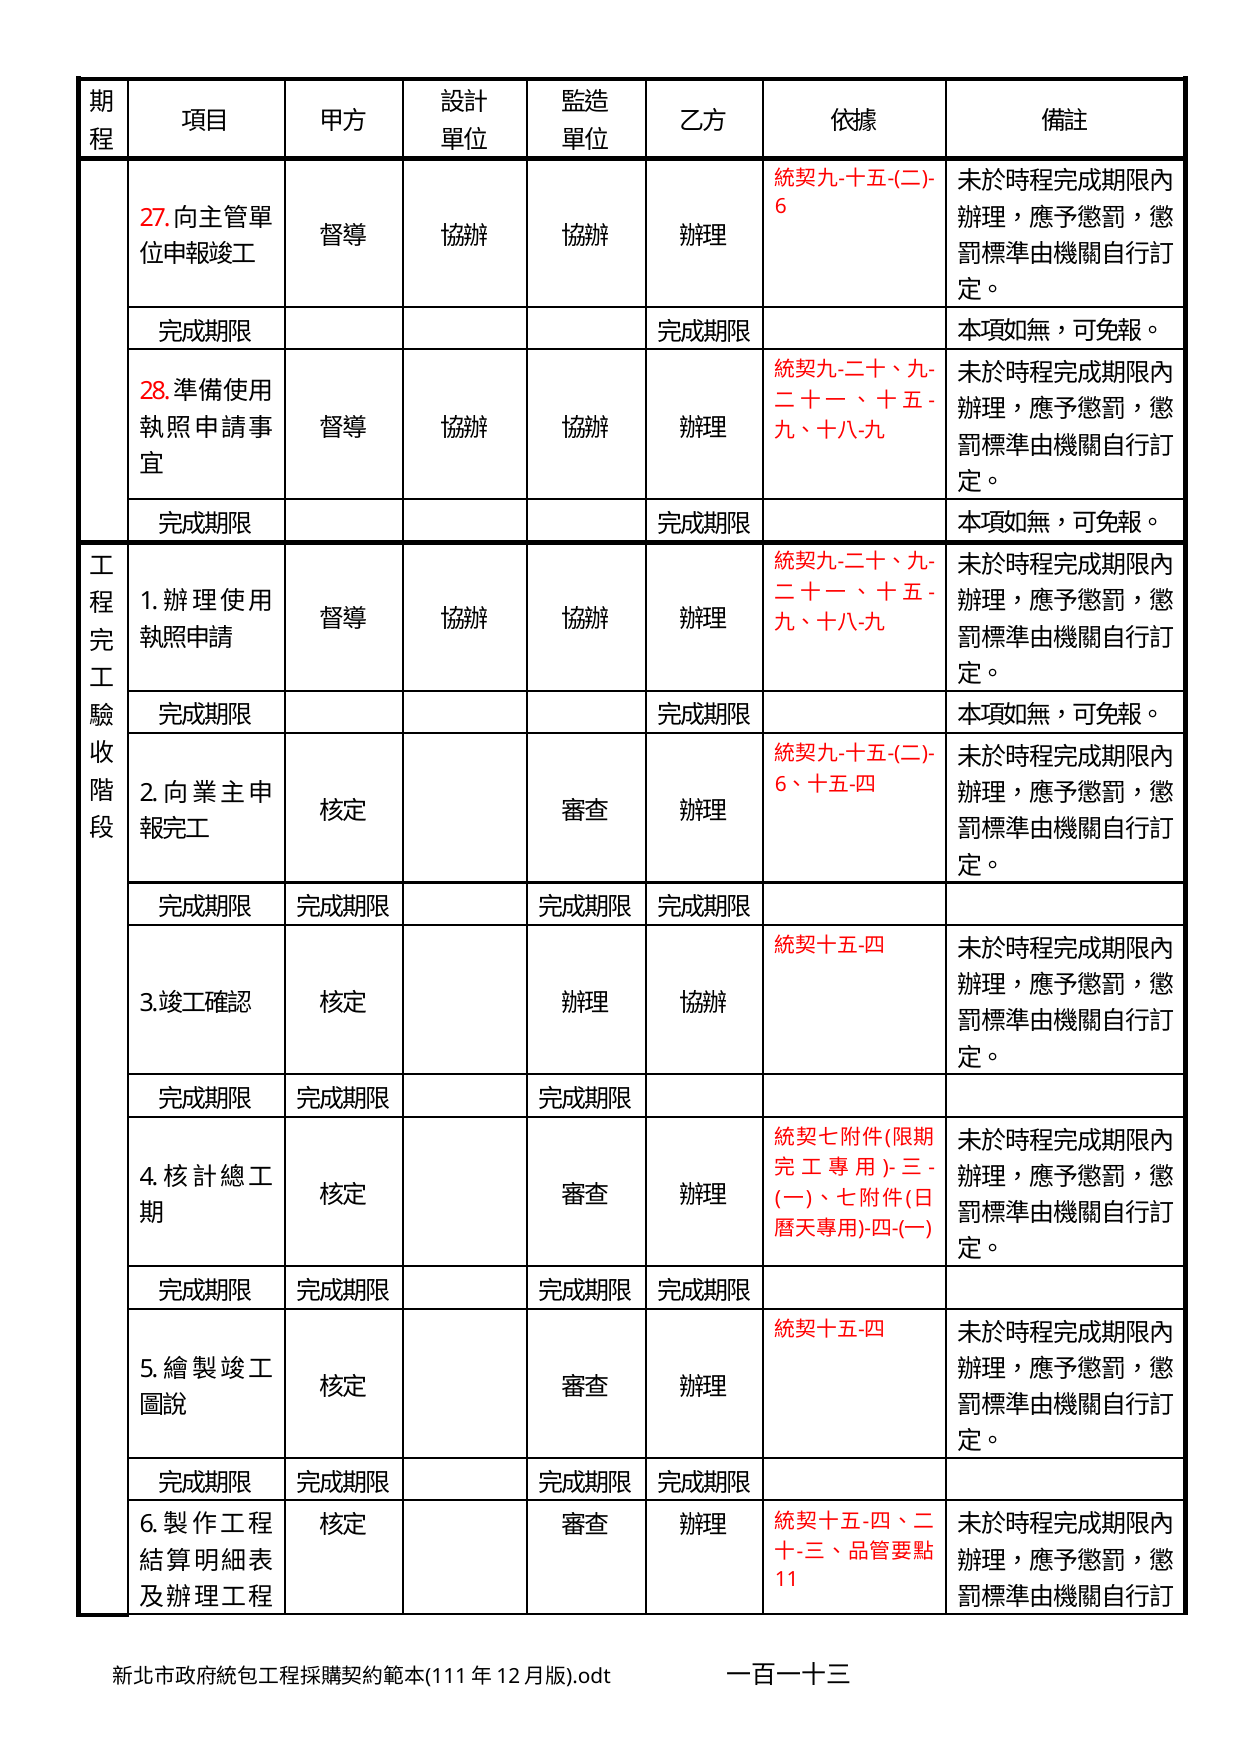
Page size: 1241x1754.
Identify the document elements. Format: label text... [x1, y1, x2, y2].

table_cell [286, 692, 402, 732]
table_cell 完成期限 [528, 1459, 645, 1499]
table_cell [764, 884, 945, 924]
table_cell [286, 308, 402, 348]
table_cell 協辦 [528, 350, 645, 498]
table_header 監造 單位 [528, 81, 645, 156]
table_cell 審查 [528, 1501, 645, 1613]
table_cell 統契七附件(限期完工專用)-三-(一)、七附件(日曆天專用)-四-(一) [764, 1118, 945, 1265]
table_cell 完成期限 [647, 692, 762, 732]
table_cell [404, 1459, 526, 1499]
table_cell 未於時程完成期限內辦理，應予懲罰，懲罰標準由機關自行訂定。 [947, 350, 1183, 498]
table_cell 27.向主管單位申報竣工 [129, 161, 284, 306]
table_cell 完成期限 [528, 1267, 645, 1307]
table_cell 完成期限 [528, 1075, 645, 1116]
table_cell 本項如無，可免報。 [947, 308, 1183, 348]
table_cell [404, 1075, 526, 1116]
table_cell 完成期限 [647, 1267, 762, 1307]
table_cell 完成期限 [286, 1075, 402, 1116]
table_cell [764, 692, 945, 732]
table_cell 完成期限 [129, 1267, 284, 1307]
table_header 甲方 [286, 81, 402, 156]
table_header 設計 單位 [404, 81, 526, 156]
table_cell 完成期限 [647, 308, 762, 348]
table_cell 核定 [286, 926, 402, 1073]
table_cell 辦理 [647, 734, 762, 881]
table_cell 協辦 [528, 161, 645, 306]
table_cell 統契九-十五-(二)-6、十五-四 [764, 734, 945, 881]
table_cell 完成期限 [129, 1075, 284, 1116]
table_cell 協辦 [404, 161, 526, 306]
table_cell [404, 1267, 526, 1307]
table_cell [404, 926, 526, 1073]
table_cell [404, 884, 526, 924]
table_cell [404, 1310, 526, 1457]
table_cell 未於時程完成期限內辦理，應予懲罰，懲罰標準由機關自行訂定。 [947, 161, 1183, 306]
table_header 依據 [764, 81, 945, 156]
table_header 期程 [81, 81, 127, 156]
table_cell 統契九-十五-(二)-6 [764, 161, 945, 306]
table_cell 未於時程完成期限內辦理，應予懲罰，懲罰標準由機關自行訂定。 [947, 1310, 1183, 1457]
table_cell 本項如無，可免報。 [947, 500, 1183, 540]
table_cell 未於時程完成期限內辦理，應予懲罰，懲罰標準由機關自行訂定。 [947, 926, 1183, 1073]
table_cell [286, 500, 402, 540]
table_cell [404, 1118, 526, 1265]
table_cell [404, 308, 526, 348]
table_cell [947, 1267, 1183, 1307]
table_cell 完成期限 [286, 884, 402, 924]
table_cell 完成期限 [647, 500, 762, 540]
table_cell 完成期限 [129, 884, 284, 924]
table_cell 未於時程完成期限內辦理，應予懲罰，懲罰標準由機關自行訂定。 [947, 734, 1183, 881]
table_cell 完成期限 [129, 308, 284, 348]
table_cell 審查 [528, 1310, 645, 1457]
table_cell 督導 [286, 161, 402, 306]
table_cell 辦理 [647, 161, 762, 306]
table_cell 未於時程完成期限內辦理，應予懲罰，懲罰標準由機關自行訂 [947, 1501, 1183, 1613]
table_cell 辦理 [647, 1310, 762, 1457]
table_cell 完成期限 [129, 500, 284, 540]
table_cell [947, 884, 1183, 924]
table_cell 1.辦理使用執照申請 [129, 545, 284, 689]
table_cell 完成期限 [647, 1459, 762, 1499]
table_cell 核定 [286, 734, 402, 881]
table_cell 完成期限 [647, 884, 762, 924]
table_cell 工程完工驗收階段 [81, 545, 127, 1613]
table_cell 完成期限 [286, 1267, 402, 1307]
table_cell [947, 1459, 1183, 1499]
table_cell [404, 692, 526, 732]
table_cell 完成期限 [129, 1459, 284, 1499]
table_cell 未於時程完成期限內辦理，應予懲罰，懲罰標準由機關自行訂定。 [947, 1118, 1183, 1265]
table_cell 28.準備使用執照申請事宜 [129, 350, 284, 498]
table_cell [528, 500, 645, 540]
table_cell [764, 1075, 945, 1116]
table_cell 本項如無，可免報。 [947, 692, 1183, 732]
table_cell [528, 308, 645, 348]
table_cell 統契九-二十、九-二十一、十五-九、十八-九 [764, 545, 945, 689]
table_cell [947, 1075, 1183, 1116]
table_cell [647, 1075, 762, 1116]
table_header 乙方 [647, 81, 762, 156]
table_header 項目 [129, 81, 284, 156]
table_cell 6.製作工程結算明細表及辦理工程 [129, 1501, 284, 1613]
table_cell 督導 [286, 350, 402, 498]
table_cell 核定 [286, 1310, 402, 1457]
table_cell 未於時程完成期限內辦理，應予懲罰，懲罰標準由機關自行訂定。 [947, 545, 1183, 689]
table_cell 核定 [286, 1118, 402, 1265]
table_cell 完成期限 [528, 884, 645, 924]
table_cell 統契十五-四 [764, 1310, 945, 1457]
table_cell 辦理 [647, 350, 762, 498]
table_cell 辦理 [528, 926, 645, 1073]
table_cell 協辦 [404, 350, 526, 498]
table_cell [764, 500, 945, 540]
table_cell [764, 1267, 945, 1307]
table_cell 核定 [286, 1501, 402, 1613]
table_header 備註 [947, 81, 1183, 156]
table_cell 統契九-二十、九-二十一、十五-九、十八-九 [764, 350, 945, 498]
table_cell 審查 [528, 734, 645, 881]
table_cell 3.竣工確認 [129, 926, 284, 1073]
table_cell 辦理 [647, 1118, 762, 1265]
table_cell [764, 308, 945, 348]
table_cell [404, 500, 526, 540]
table_cell [528, 692, 645, 732]
table_cell 統契十五-四、二十-三、品管要點11 [764, 1501, 945, 1613]
table_cell 5.繪製竣工圖說 [129, 1310, 284, 1457]
table_cell 完成期限 [286, 1459, 402, 1499]
table_cell 辦理 [647, 1501, 762, 1613]
table_cell 辦理 [647, 545, 762, 689]
table_cell [764, 1459, 945, 1499]
table_cell 協辦 [528, 545, 645, 689]
table_cell 協辦 [647, 926, 762, 1073]
table_cell 督導 [286, 545, 402, 689]
table_cell 完成期限 [129, 692, 284, 732]
table_cell 2.向業主申報完工 [129, 734, 284, 881]
table_cell 4.核計總工期 [129, 1118, 284, 1265]
table_cell [404, 1501, 526, 1613]
table_cell 審查 [528, 1118, 645, 1265]
table_cell [404, 734, 526, 881]
table_cell 統契十五-四 [764, 926, 945, 1073]
table_cell 協辦 [404, 545, 526, 689]
